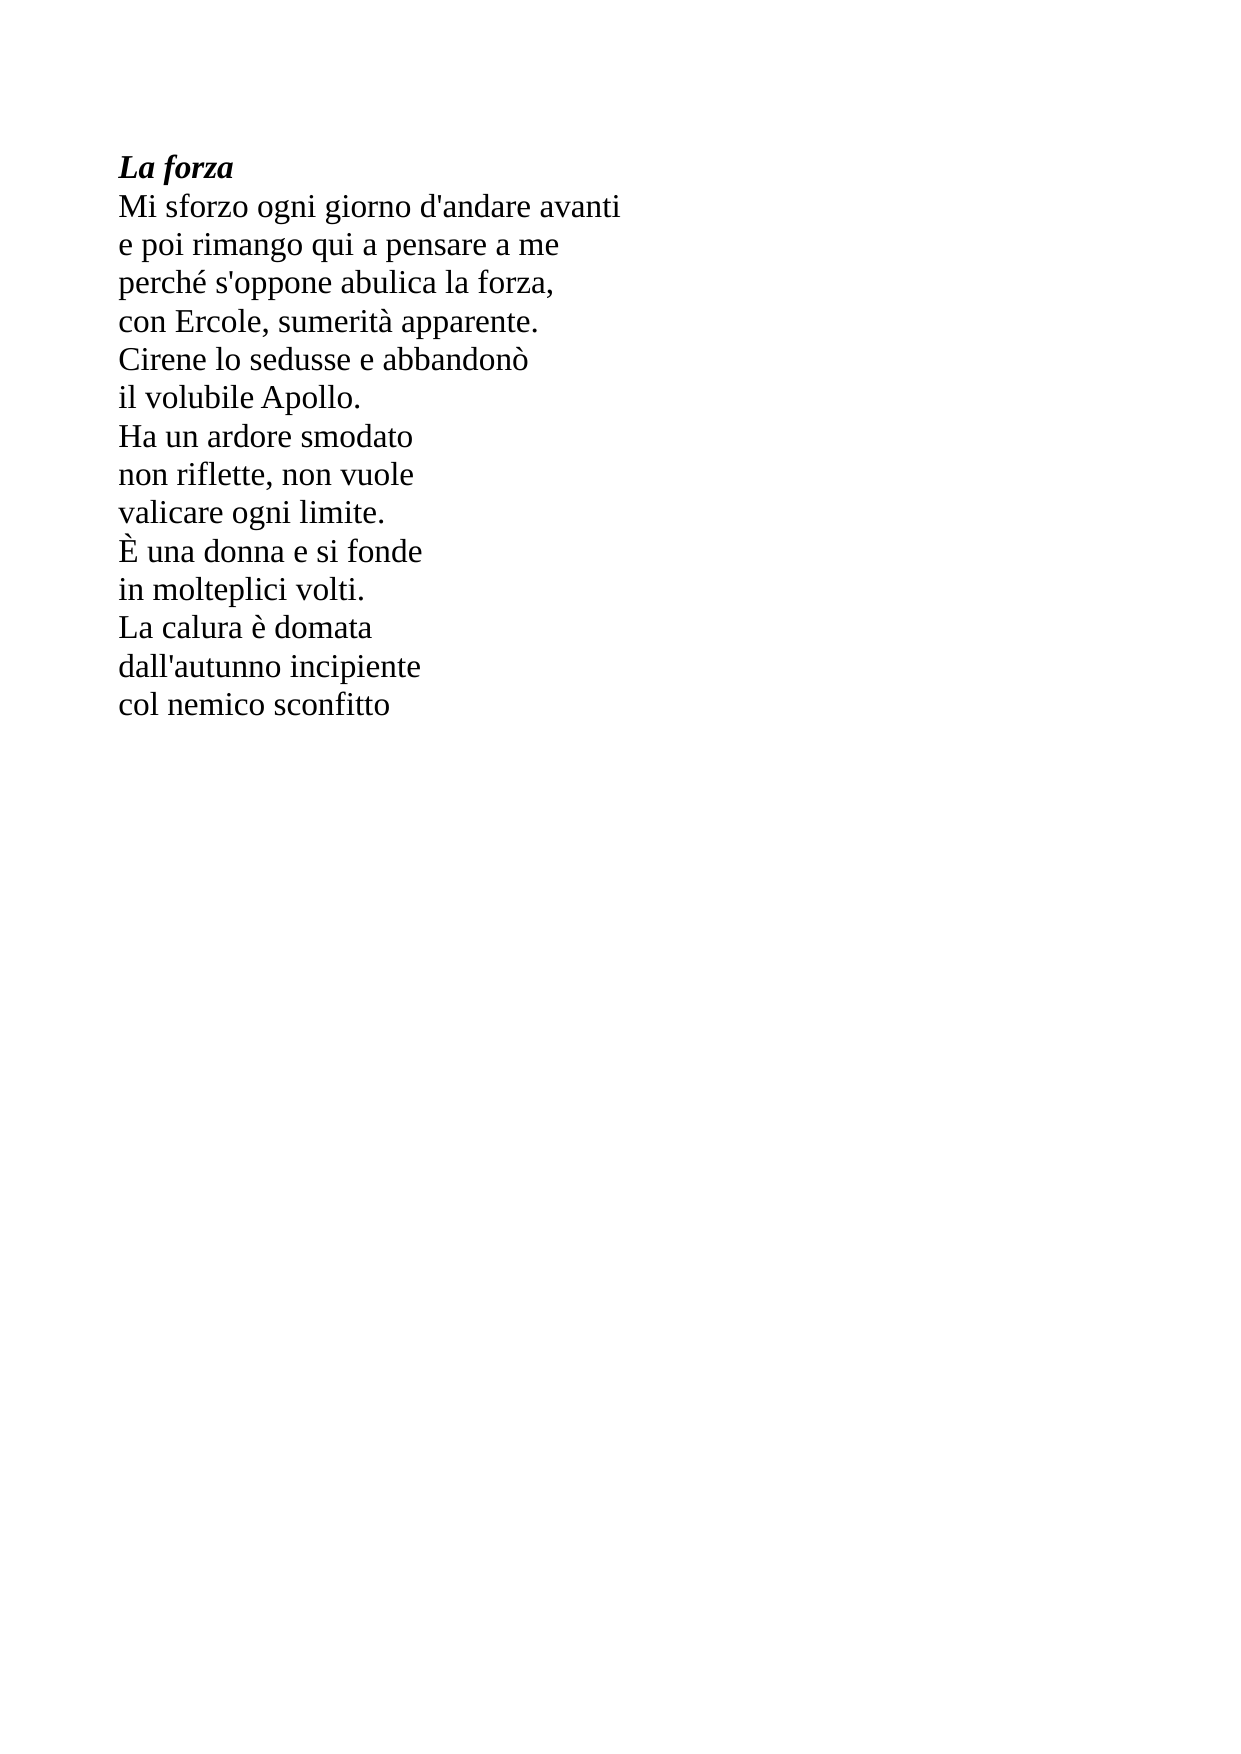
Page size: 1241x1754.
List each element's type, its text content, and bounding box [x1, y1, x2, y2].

text La forza [118, 148, 1122, 186]
text in molteplici volti. [118, 569, 1122, 608]
text È una donna e si fonde [118, 531, 1122, 569]
text La calura è domata [118, 608, 1122, 646]
text Ha un ardore smodato [118, 416, 1122, 454]
text non riflette, non vuole [118, 454, 1122, 493]
text Mi sforzo ogni giorno d'andare avanti [118, 186, 1122, 224]
text Cirene lo sedusse e abbandonò [118, 339, 1122, 378]
text e poi rimango qui a pensare a me [118, 224, 1122, 263]
text dall'autunno incipiente [118, 646, 1122, 684]
text perché s'oppone abulica la forza, [118, 263, 1122, 301]
text valicare ogni limite. [118, 493, 1122, 531]
text con Ercole, sumerità apparente. [118, 301, 1122, 339]
text col nemico sconfitto [118, 684, 1122, 723]
text il volubile Apollo. [118, 378, 1122, 416]
